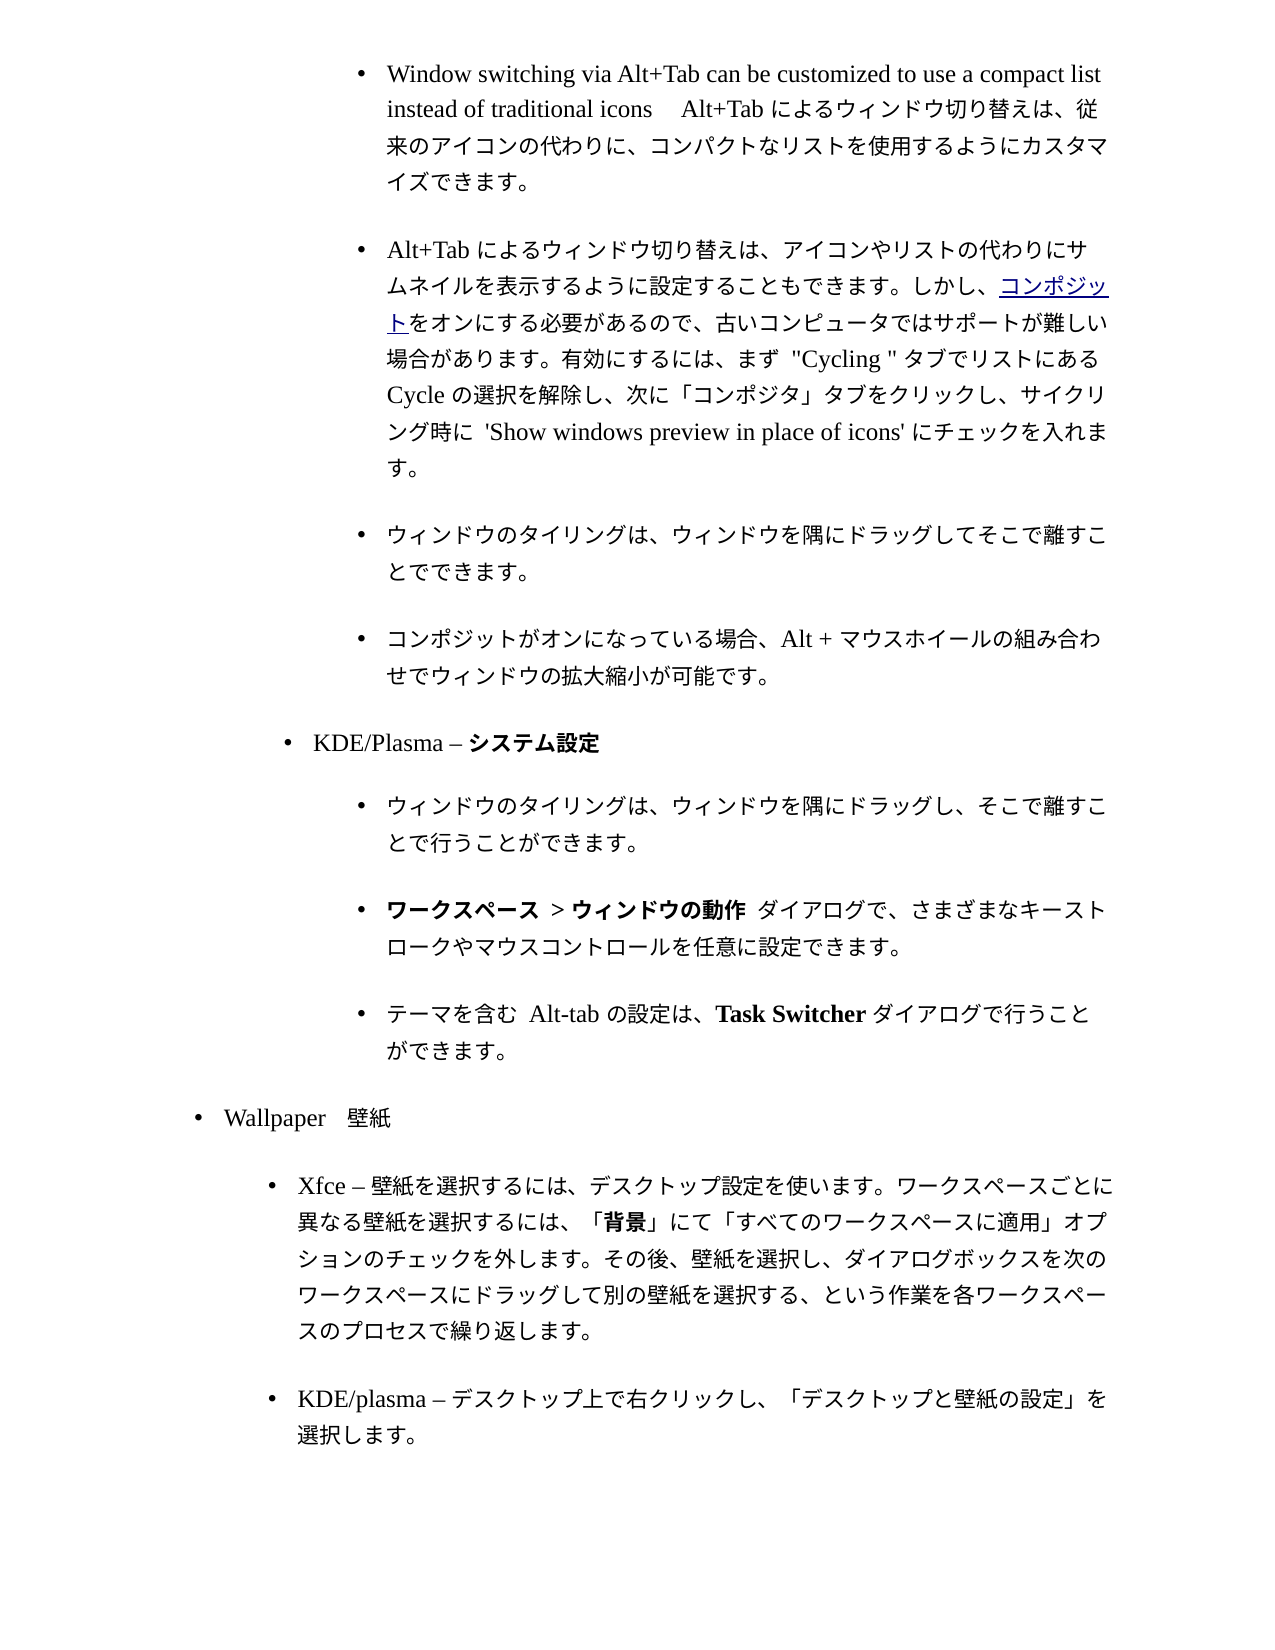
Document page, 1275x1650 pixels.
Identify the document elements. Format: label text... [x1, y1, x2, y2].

list コンポジットがオンになっている場合、Alt + マウスホイールの組み合わせでウィンドウの拡大縮小が可能です。 [357, 622, 1109, 691]
list KDE/Plasma – システム設定 [283, 726, 1109, 758]
list ウィンドウのタイリングは、ウィンドウを隅にドラッグし、そこで離すことで行うことができます。 [357, 789, 1109, 857]
list Xfce – 壁紙を選択するには、デスクトップ設定を使います。ワークスペースごとに異なる壁紙を選択するには、「背景」にて「すべてのワークスペースに適用」オプションのチェックを外します。その後、壁紙を選択し、ダイアログボックスを次のワークスペースにドラッグして別の壁紙を選択する、という作業を各ワークスペースのプロセスで繰り返します。 [268, 1169, 1125, 1346]
list KDE/plasma – デスクトップ上で右クリックし、「デスクトップと壁紙の設定」を選択します。 [268, 1382, 1125, 1450]
list Wallpaper 壁紙 [194, 1101, 1125, 1133]
list テーマを含む Alt-tab の設定は、Task Switcher ダイアログで行うことができます。 [357, 997, 1109, 1065]
list ウィンドウのタイリングは、ウィンドウを隅にドラッグしてそこで離すことでできます。 [357, 518, 1109, 587]
list Window switching via Alt+Tab can be customized to use a compact list instead of traditional icons Alt+Tab によるウィンドウ切り替えは、従来のアイコンの代わりに、コンパクトなリストを使用するようにカスタマイズできます。 [357, 59, 1109, 197]
list Alt+Tab によるウィンドウ切り替えは、アイコンやリストの代わりにサムネイルを表示するように設定することもできます。しかし、コンポジットをオンにする必要があるので、古いコンピュータではサポートが難しい場合があります。有効にするには、まず "Cycling " タブでリストにある Cycle の選択を解除し、次に「コンポジタ」タブをクリックし、サイクリング時に 'Show windows preview in place of icons' にチェックを入れます。 [357, 233, 1109, 483]
list ワークスペース > ウィンドウの動作 ダイアログで、さまざまなキーストロークやマウスコントロールを任意に設定できます。 [357, 893, 1109, 961]
